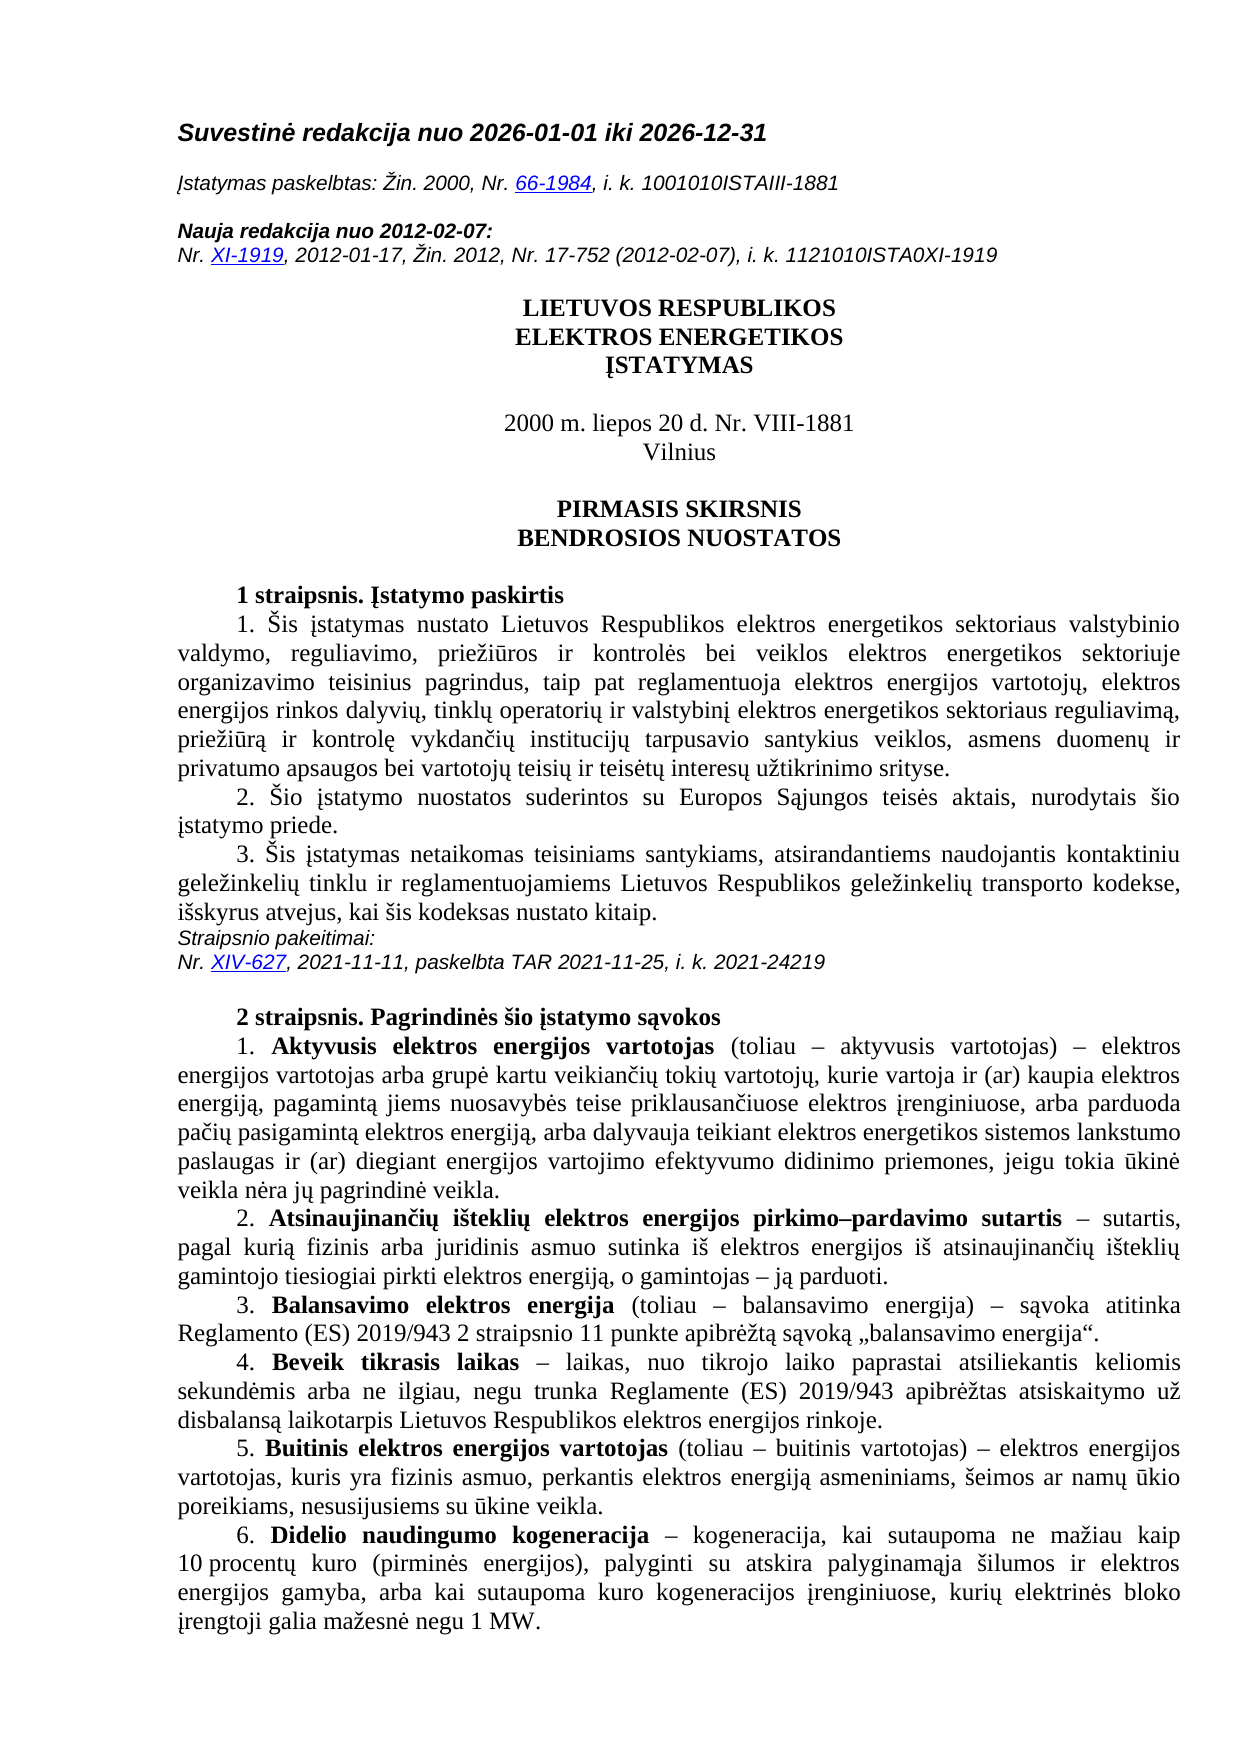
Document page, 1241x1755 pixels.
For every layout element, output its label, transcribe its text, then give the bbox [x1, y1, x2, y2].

text 3. Balansavimo elektros energija (toliau – balansavimo energija) – sąvoka atitinka Reglamento (ES) 2019/943 2 straipsnio 11 punkte apibrėžtą sąvoką „balansavimo energija“. [177, 1290, 1181, 1347]
text 4. Beveik tikrasis laikas – laikas, nuo tikrojo laiko paprastai atsiliekantis keliomis sekundėmis arba ne ilgiau, negu trunka Reglamente (ES) 2019/943 apibrėžtas atsiskaitymo už disbalansą laikotarpis Lietuvos Respublikos elektros energijos rinkoje. [177, 1347, 1181, 1433]
text BENDROSIOS NUOSTATOS [177, 523, 1181, 552]
text LIETUVOS RESPUBLIKOS ELEKTROS ENERGETIKOS ĮSTATYMAS [177, 293, 1181, 379]
text 2. Šio įstatymo nuostatos suderintos su Europos Sąjungos teisės aktais, nurodytais šio įstatymo priede. [177, 782, 1181, 839]
text Suvestinė redakcija nuo 2026-01-01 iki 2026-12-31 [177, 118, 1181, 147]
text 1. Aktyvusis elektros energijos vartotojas (toliau – aktyvusis vartotojas) – elektros energijos vartotojas arba grupė kartu veikiančių tokių vartotojų, kurie vartoja ir (ar) kaupia elektros energiją, pagamintą jiems nuosavybės teise priklausančiuose elektros įrenginiuose, arba parduoda pačių pasigamintą elektros energiją, arba dalyvauja teikiant elektros energetikos sistemos lankstumo paslaugas ir (ar) diegiant energijos vartojimo efektyvumo didinimo priemones, jeigu tokia ūkinė veikla nėra jų pagrindinė veikla. [177, 1031, 1181, 1203]
text Nauja redakcija nuo 2012-02-07: [177, 219, 1181, 243]
text Nr. XIV-627, 2021-11-11, paskelbta TAR 2021-11-25, i. k. 2021-24219 [177, 949, 1181, 973]
text 6. Didelio naudingumo kogeneracija – kogeneracija, kai sutaupoma ne mažiau kaip 10 procentų kuro (pirminės energijos), palyginti su atskira palyginamąja šilumos ir elektros energijos gamyba, arba kai sutaupoma kuro kogeneracijos įrenginiuose, kurių elektrinės bloko įrengtoji galia mažesnė negu 1 MW. [177, 1520, 1181, 1635]
text 2. Atsinaujinančių išteklių elektros energijos pirkimo–pardavimo sutartis – sutartis, pagal kurią fizinis arba juridinis asmuo sutinka iš elektros energijos iš atsinaujinančių išteklių gamintojo tiesiogiai pirkti elektros energiją, o gamintojas – ją parduoti. [177, 1203, 1181, 1290]
text 2000 m. liepos 20 d. Nr. VIII-1881 [177, 408, 1181, 437]
text Nr. XI-1919, 2012-01-17, Žin. 2012, Nr. 17-752 (2012-02-07), i. k. 1121010ISTA0XI-1919 [177, 243, 1181, 267]
text 5. Buitinis elektros energijos vartotojas (toliau – buitinis vartotojas) – elektros energijos vartotojas, kuris yra fizinis asmuo, perkantis elektros energiją asmeniniams, šeimos ar namų ūkio poreikiams, nesusijusiems su ūkine veikla. [177, 1433, 1181, 1520]
text Vilnius [177, 437, 1181, 466]
text 3. Šis įstatymas netaikomas teisiniams santykiams, atsirandantiems naudojantis kontaktiniu geležinkelių tinklu ir reglamentuojamiems Lietuvos Respublikos geležinkelių transporto kodekse, išskyrus atvejus, kai šis kodeksas nustato kitaip. [177, 839, 1181, 926]
text 1 straipsnis. Įstatymo paskirtis [177, 581, 1181, 609]
text 2 straipsnis. Pagrindinės šio įstatymo sąvokos [177, 1002, 1181, 1031]
text Straipsnio pakeitimai: [177, 926, 1181, 949]
text 1. Šis įstatymas nustato Lietuvos Respublikos elektros energetikos sektoriaus valstybinio valdymo, reguliavimo, priežiūros ir kontrolės bei veiklos elektros energetikos sektoriuje organizavimo teisinius pagrindus, taip pat reglamentuoja elektros energijos vartotojų, elektros energijos rinkos dalyvių, tinklų operatorių ir valstybinį elektros energetikos sektoriaus reguliavimą, priežiūrą ir kontrolę vykdančių institucijų tarpusavio santykius veiklos, asmens duomenų ir privatumo apsaugos bei vartotojų teisių ir teisėtų interesų užtikrinimo srityse. [177, 609, 1181, 782]
text PIRMASIS SKIRSNIS [177, 494, 1181, 523]
text Įstatymas paskelbtas: Žin. 2000, Nr. 66-1984, i. k. 1001010ISTAIII-1881 [177, 171, 1181, 195]
